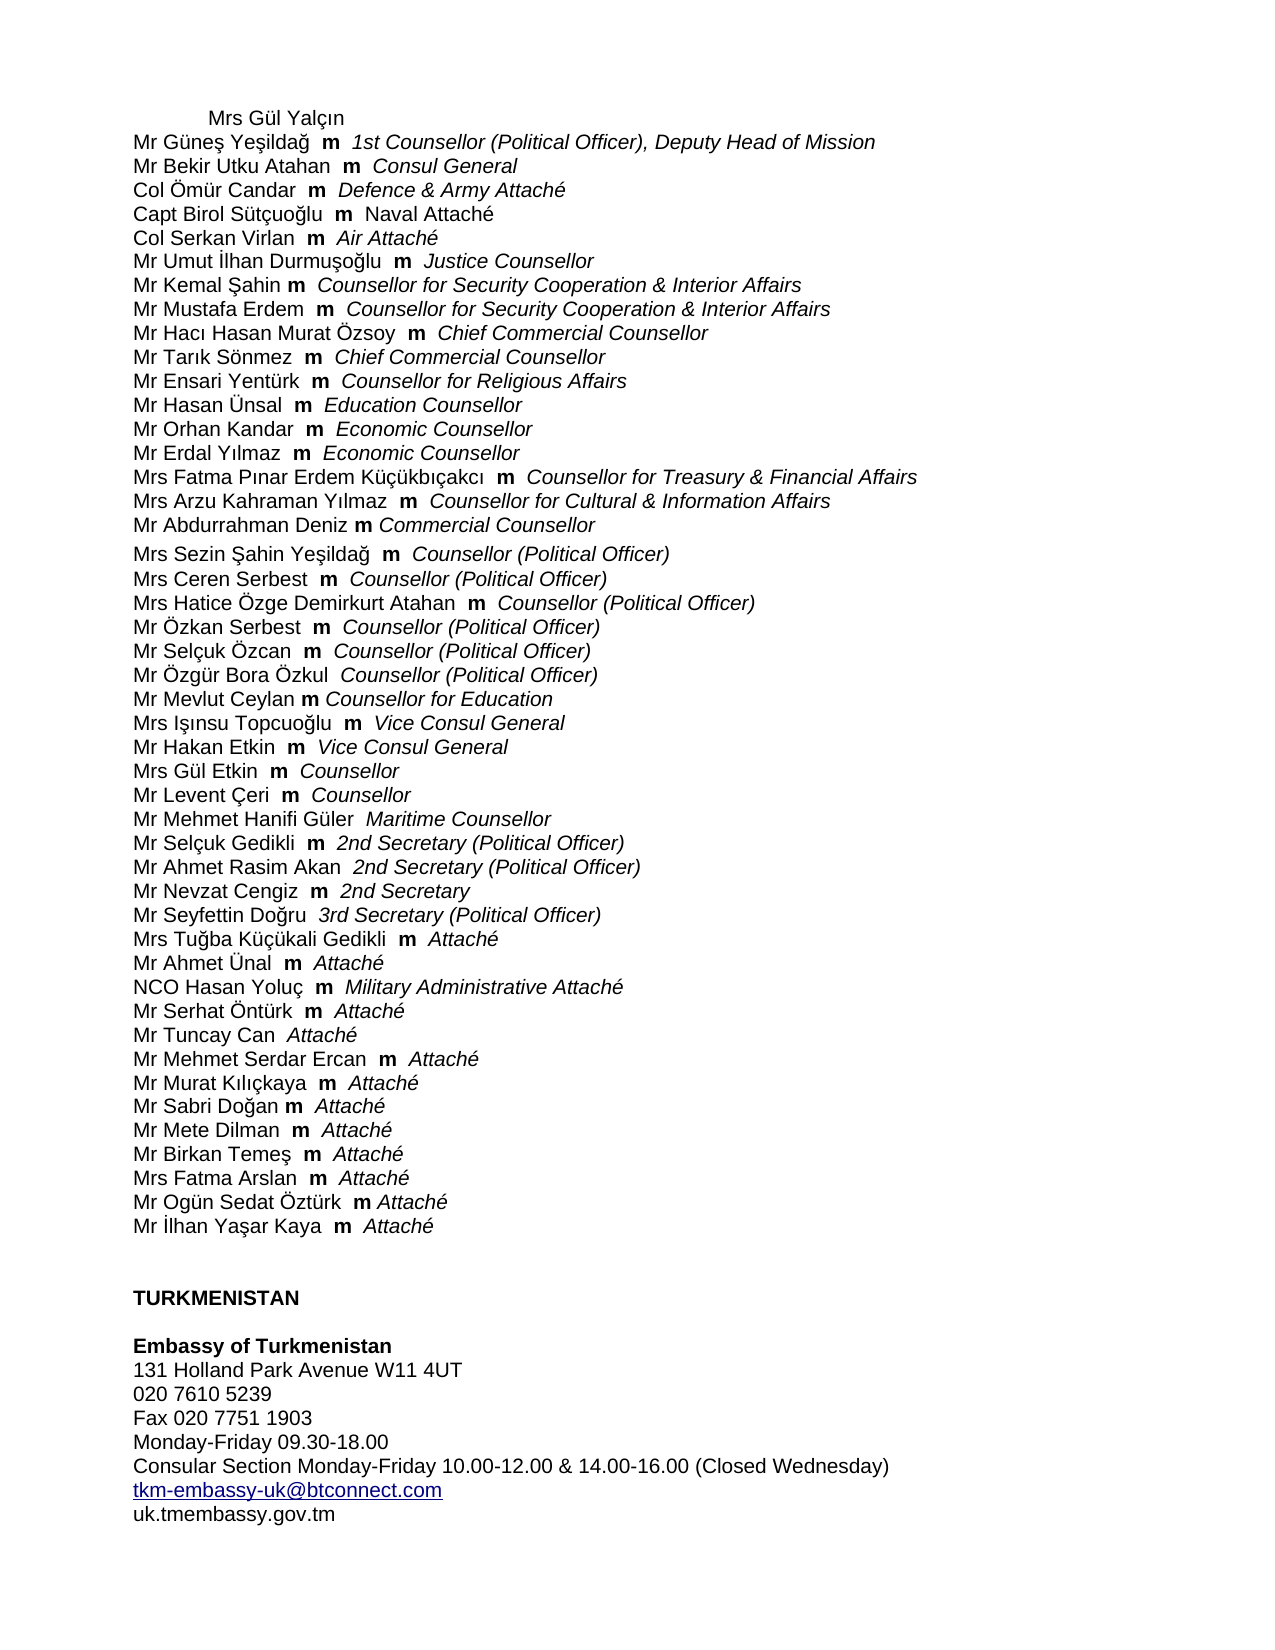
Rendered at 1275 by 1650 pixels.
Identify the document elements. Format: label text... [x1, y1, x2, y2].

text Col Serkan Virlan m Air Attaché [133, 225, 1181, 249]
text Mrs Işınsu Topcuoğlu m Vice Consul General [133, 711, 1181, 735]
text Mr Tarık Sönmez m Chief Commercial Counsellor [133, 345, 1181, 369]
text Mr Ensari Yentürk m Counsellor for Religious Affairs [133, 369, 1181, 393]
text 020 7610 5239 [133, 1382, 1181, 1406]
text NCO Hasan Yoluç m Military Administrative Attaché [133, 974, 1181, 998]
text Mrs Hatice Özge Demirkurt Atahan m Counsellor (Political Officer) [133, 591, 1181, 615]
text 131 Holland Park Avenue W11 4UT [133, 1358, 1181, 1382]
text Mr Mete Dilman m Attaché [133, 1118, 1181, 1142]
text Capt Birol Sütçuoğlu m Naval Attaché [133, 201, 1181, 225]
text Mr Tuncay Can Attaché [133, 1022, 1181, 1046]
text Mrs Fatma Pınar Erdem Küçükbıçakcı m Counsellor for Treasury & Financial Affairs [133, 465, 1181, 489]
text Mr Serhat Öntürk m Attaché [133, 998, 1181, 1022]
text Mr Güneş Yeşildağ m 1st Counsellor (Political Officer), Deputy Head of Mission [133, 129, 1181, 153]
text Monday-Friday 09.30-18.00 [133, 1430, 1181, 1454]
text Mr Mustafa Erdem m Counsellor for Security Cooperation & Interior Affairs [133, 297, 1181, 321]
text Mr Kemal Şahin m Counsellor for Security Cooperation & Interior Affairs [133, 273, 1181, 297]
text Mr Hacı Hasan Murat Özsoy m Chief Commercial Counsellor [133, 321, 1181, 345]
text Mr Özkan Serbest m Counsellor (Political Officer) [133, 615, 1181, 639]
text Mr Mevlut Ceylan m Counsellor for Education [133, 687, 1181, 711]
text Mr Ahmet Ünal m Attaché [133, 951, 1181, 974]
text Mr Orhan Kandar m Economic Counsellor [133, 417, 1181, 441]
text Mrs Fatma Arslan m Attaché [133, 1166, 1181, 1190]
text Mr Ogün Sedat Öztürk m Attaché [133, 1190, 1181, 1214]
text Mrs Arzu Kahraman Yılmaz m Counsellor for Cultural & Information Affairs [133, 489, 1181, 513]
text Mr Bekir Utku Atahan m Consul General [133, 153, 1181, 177]
text Mr İlhan Yaşar Kaya m Attaché [133, 1214, 1181, 1238]
text Mrs Gül Etkin m Counsellor [133, 759, 1181, 783]
text Mr Mehmet Hanifi Güler Maritime Counsellor [133, 807, 1181, 831]
text uk.tmembassy.gov.tm [133, 1502, 1181, 1526]
text Consular Section Monday-Friday 10.00-12.00 & 14.00-16.00 (Closed Wednesday) [133, 1454, 1181, 1478]
text Mrs Gül Yalçın [208, 106, 1181, 129]
text Mr Hakan Etkin m Vice Consul General [133, 735, 1181, 759]
text Mr Levent Çeri m Counsellor [133, 783, 1181, 807]
text Embassy of Turkmenistan [133, 1334, 1181, 1358]
text Mr Birkan Temeş m Attaché [133, 1142, 1181, 1166]
text Mr Murat Kılıçkaya m Attaché [133, 1070, 1181, 1094]
text tkm-embassy-uk@btconnect.com [133, 1478, 1181, 1502]
text Mr Nevzat Cengiz m 2nd Secretary [133, 879, 1181, 903]
text Mr Seyfettin Doğru 3rd Secretary (Political Officer) [133, 903, 1181, 927]
text Mr Erdal Yılmaz m Economic Counsellor [133, 441, 1181, 465]
text Mr Mehmet Serdar Ercan m Attaché [133, 1046, 1181, 1070]
text Mr Umut İlhan Durmuşoğlu m Justice Counsellor [133, 249, 1181, 273]
text Fax 020 7751 1903 [133, 1406, 1181, 1430]
text Col Ömür Candar m Defence & Army Attaché [133, 177, 1181, 201]
text Mr Özgür Bora Özkul Counsellor (Political Officer) [133, 663, 1181, 687]
text Mr Selçuk Özcan m Counsellor (Political Officer) [133, 639, 1181, 663]
subtitle TURKMENISTAN [133, 1286, 1181, 1310]
text Mr Abdurrahman Deniz m Commercial Counsellor [133, 513, 1181, 537]
text Mr Sabri Doğan m Attaché [133, 1094, 1181, 1118]
text Mrs Ceren Serbest m Counsellor (Political Officer) [133, 567, 1181, 591]
text Mrs Sezin Şahin Yeşildağ m Counsellor (Political Officer) [133, 537, 1181, 567]
text Mr Ahmet Rasim Akan 2nd Secretary (Political Officer) [133, 855, 1181, 879]
text Mr Hasan Ünsal m Education Counsellor [133, 393, 1181, 417]
text Mr Selçuk Gedikli m 2nd Secretary (Political Officer) [133, 831, 1181, 855]
text Mrs Tuğba Küçükali Gedikli m Attaché [133, 927, 1181, 951]
